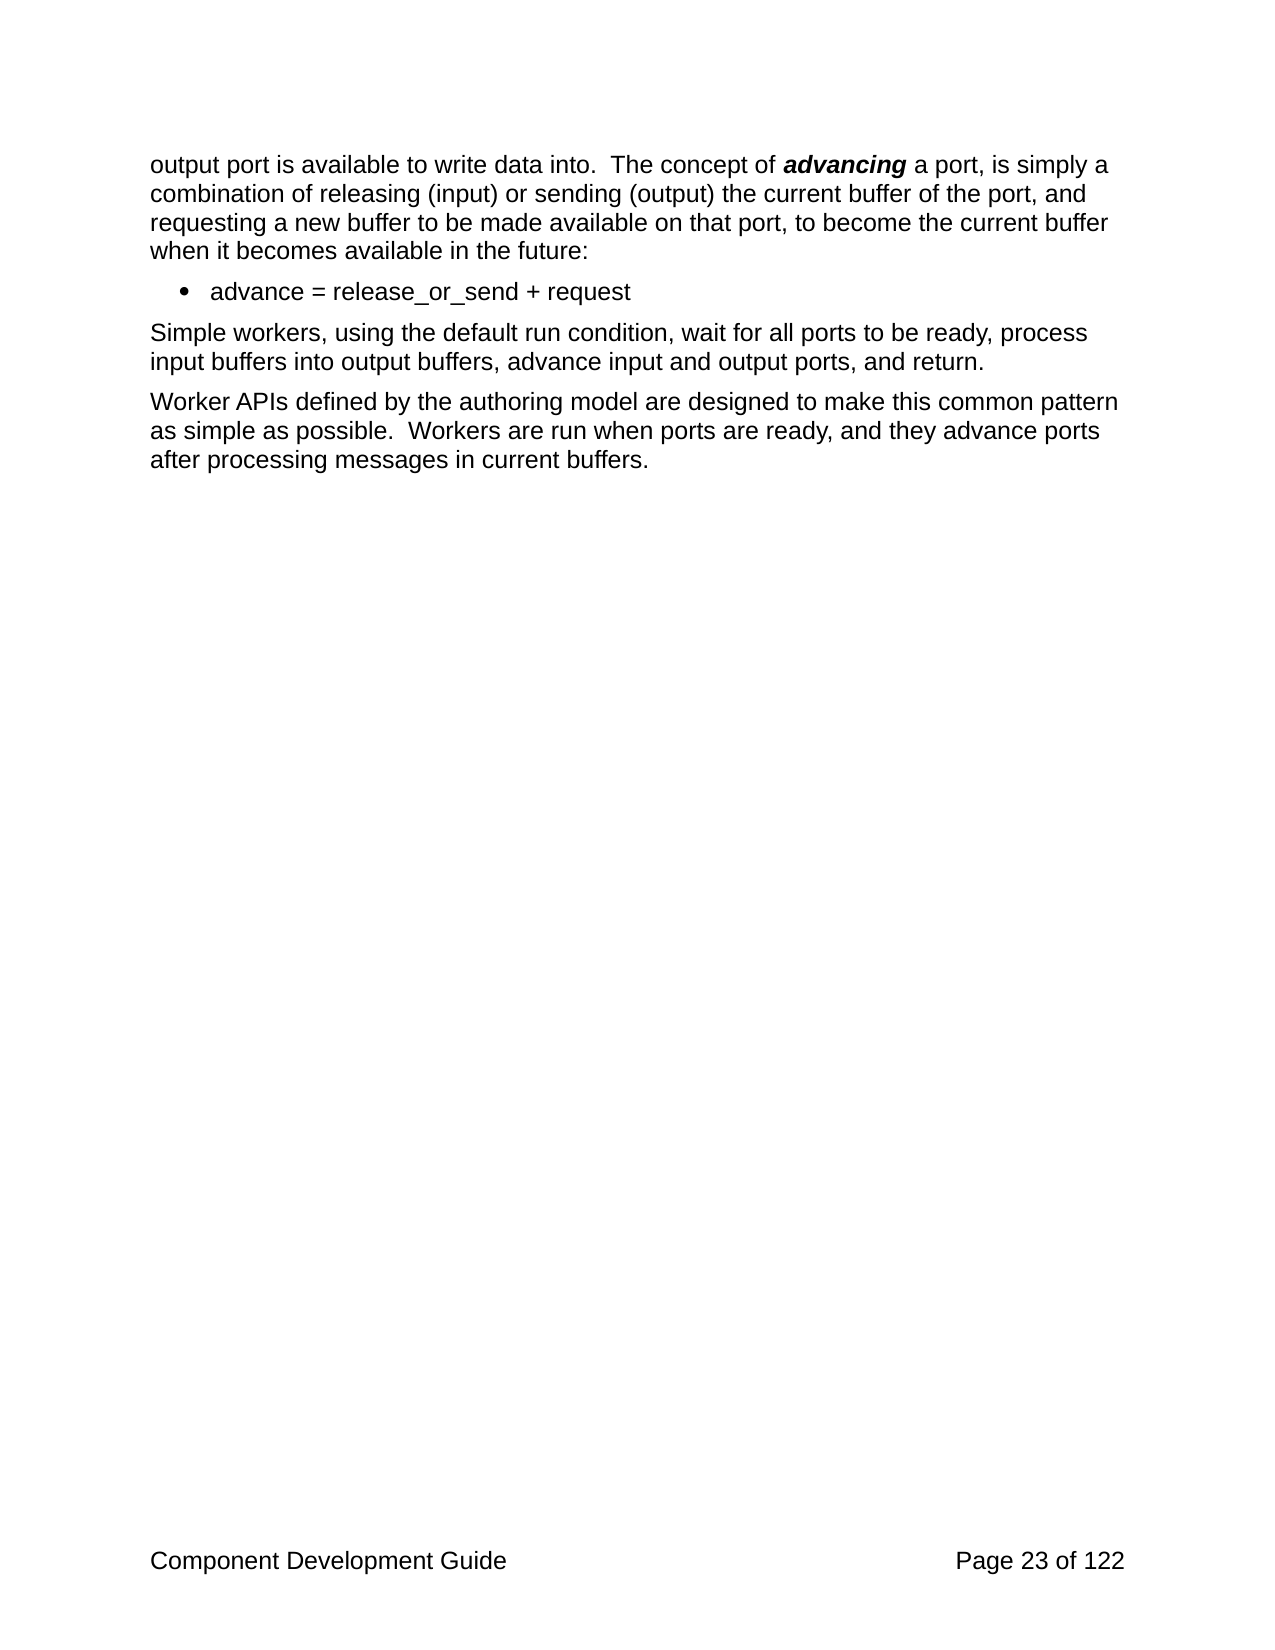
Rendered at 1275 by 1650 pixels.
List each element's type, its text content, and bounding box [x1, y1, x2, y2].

text Worker APIs defined by the authoring model are designed to make this common pattern as simple as possible. Workers are run when ports are ready, and they advance ports after processing messages in current buffers. [150, 387, 1125, 473]
list advance = release_or_send + request [180, 277, 1125, 306]
text output port is available to write data into. The concept of advancing a port, is simply a combination of releasing (input) or sending (output) the current buffer of the port, and requesting a new buffer to be made available on that port, to become the current buffer when it becomes available in the future: [150, 150, 1125, 265]
text Simple workers, using the default run condition, wait for all ports to be ready, process input buffers into output buffers, advance input and output ports, and return. [150, 318, 1125, 375]
